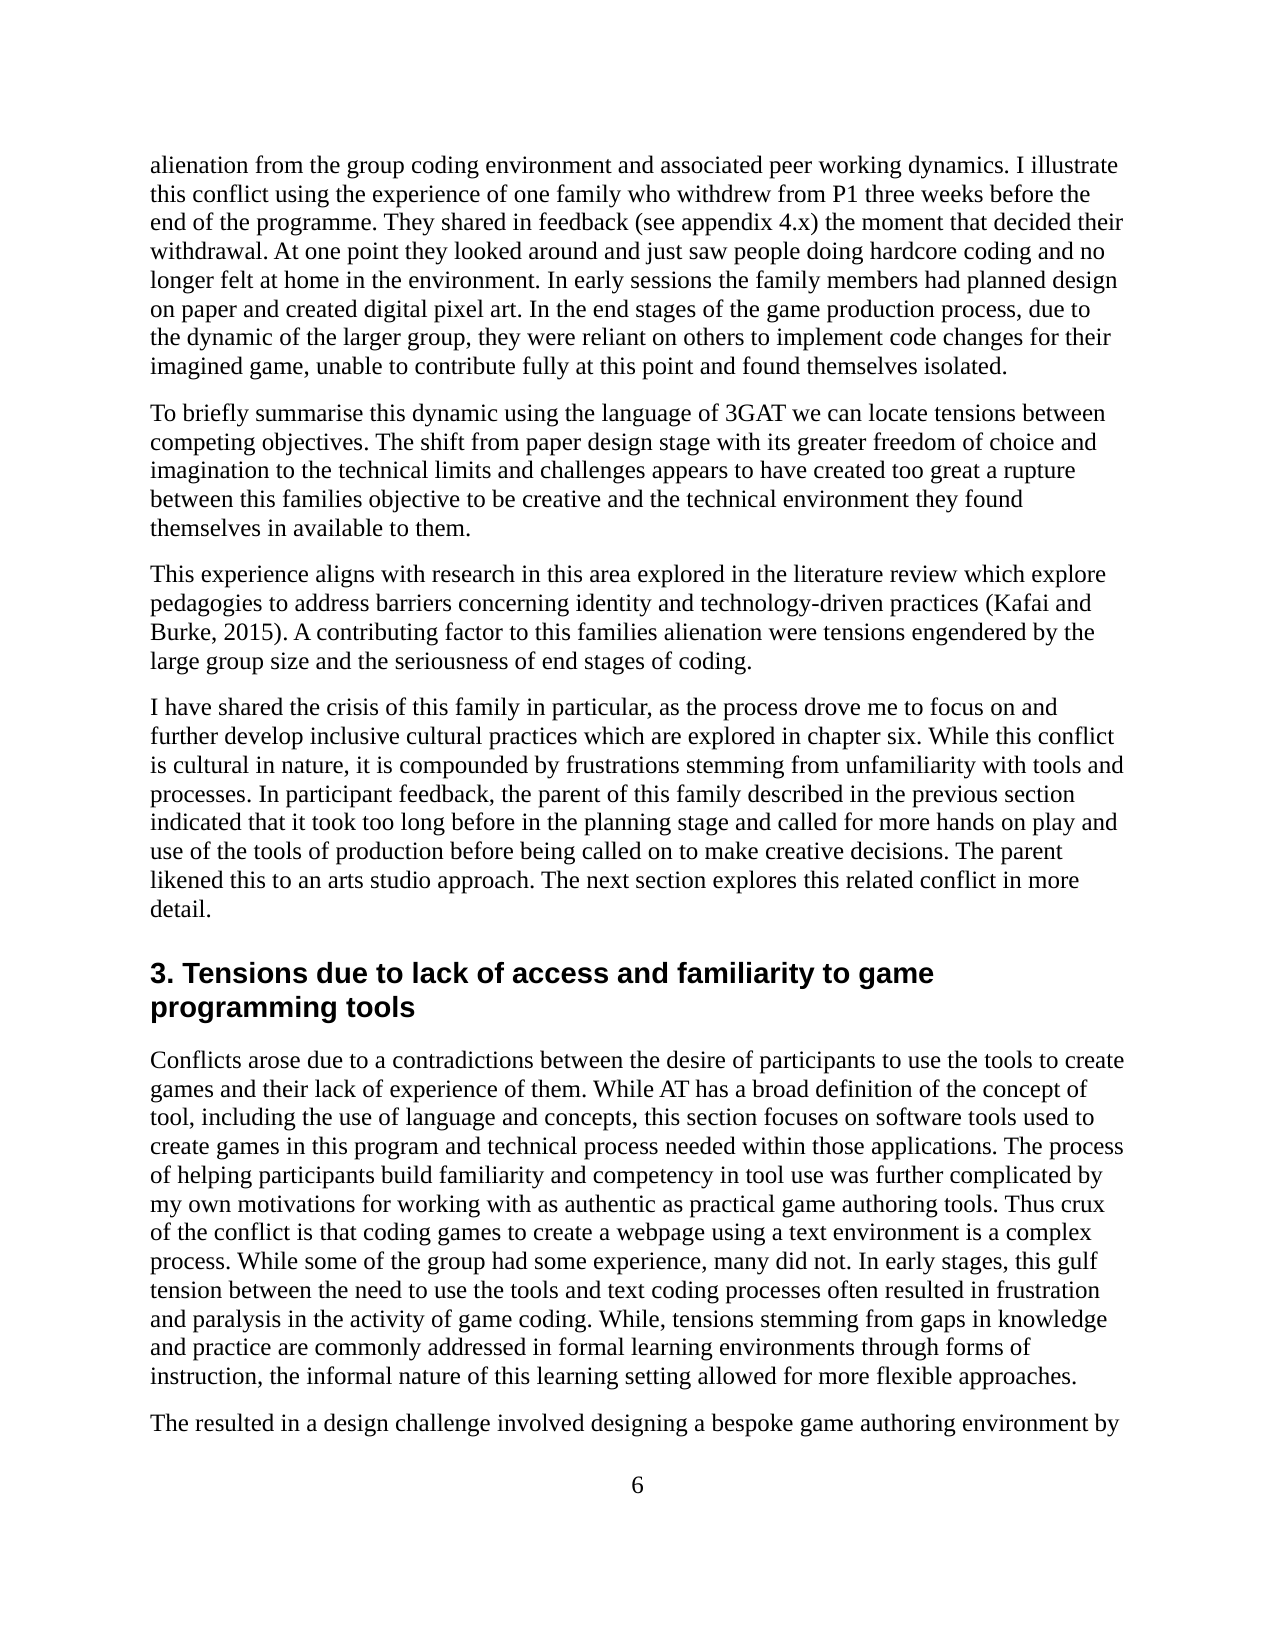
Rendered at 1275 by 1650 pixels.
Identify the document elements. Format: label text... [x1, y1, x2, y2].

subtitle 3. Tensions due to lack of access and familiarity to game programming tools [150, 956, 1125, 1023]
text Conflicts arose due to a contradictions between the desire of participants to use the tools to create games and their lack of experience of them. While AT has a broad definition of the concept of tool, including the use of language and concepts, this section focuses on software tools used to create games in this program and technical process needed within those applications. The process of helping participants build familiarity and competency in tool use was further complicated by my own motivations for working with as authentic as practical game authoring tools. Thus crux of the conflict is that coding games to create a webpage using a text environment is a complex process. While some of the group had some experience, many did not. In early stages, this gulf tension between the need to use the tools and text coding processes often resulted in frustration and paralysis in the activity of game coding. While, tensions stemming from gaps in knowledge and practice are commonly addressed in formal learning environments through forms of instruction, the informal nature of this learning setting allowed for more flexible approaches. [150, 1045, 1125, 1390]
text To briefly summarise this dynamic using the language of 3GAT we can locate tensions between competing objectives. The shift from paper design stage with its greater freedom of choice and imagination to the technical limits and challenges appears to have created too great a rupture between this families objective to be creative and the technical environment they found themselves in available to them. [150, 398, 1125, 542]
text The resulted in a design challenge involved designing a bespoke game authoring environment by [150, 1408, 1125, 1437]
text alienation from the group coding environment and associated peer working dynamics. I illustrate this conflict using the experience of one family who withdrew from P1 three weeks before the end of the programme. They shared in feedback (see appendix 4.x) the moment that decided their withdrawal. At one point they looked around and just saw people doing hardcore coding and no longer felt at home in the environment. In early sessions the family members had planned design on paper and created digital pixel art. In the end stages of the game production process, due to the dynamic of the larger group, they were reliant on others to implement code changes for their imagined game, unable to contribute fully at this point and found themselves isolated. [150, 150, 1125, 380]
text I have shared the crisis of this family in particular, as the process drove me to focus on and further develop inclusive cultural practices which are explored in chapter six. While this conflict is cultural in nature, it is compounded by frustrations stemming from unfamiliarity with tools and processes. In participant feedback, the parent of this family described in the previous section indicated that it took too long before in the planning stage and called for more hands on play and use of the tools of production before being called on to make creative decisions. The parent likened this to an arts studio approach. The next section explores this related conflict in more detail. [150, 692, 1125, 922]
text This experience aligns with research in this area explored in the literature review which explore pedagogies to address barriers concerning identity and technology-driven practices (Kafai and Burke, 2015). A contributing factor to this families alienation were tensions engendered by the large group size and the seriousness of end stages of coding. [150, 559, 1125, 674]
